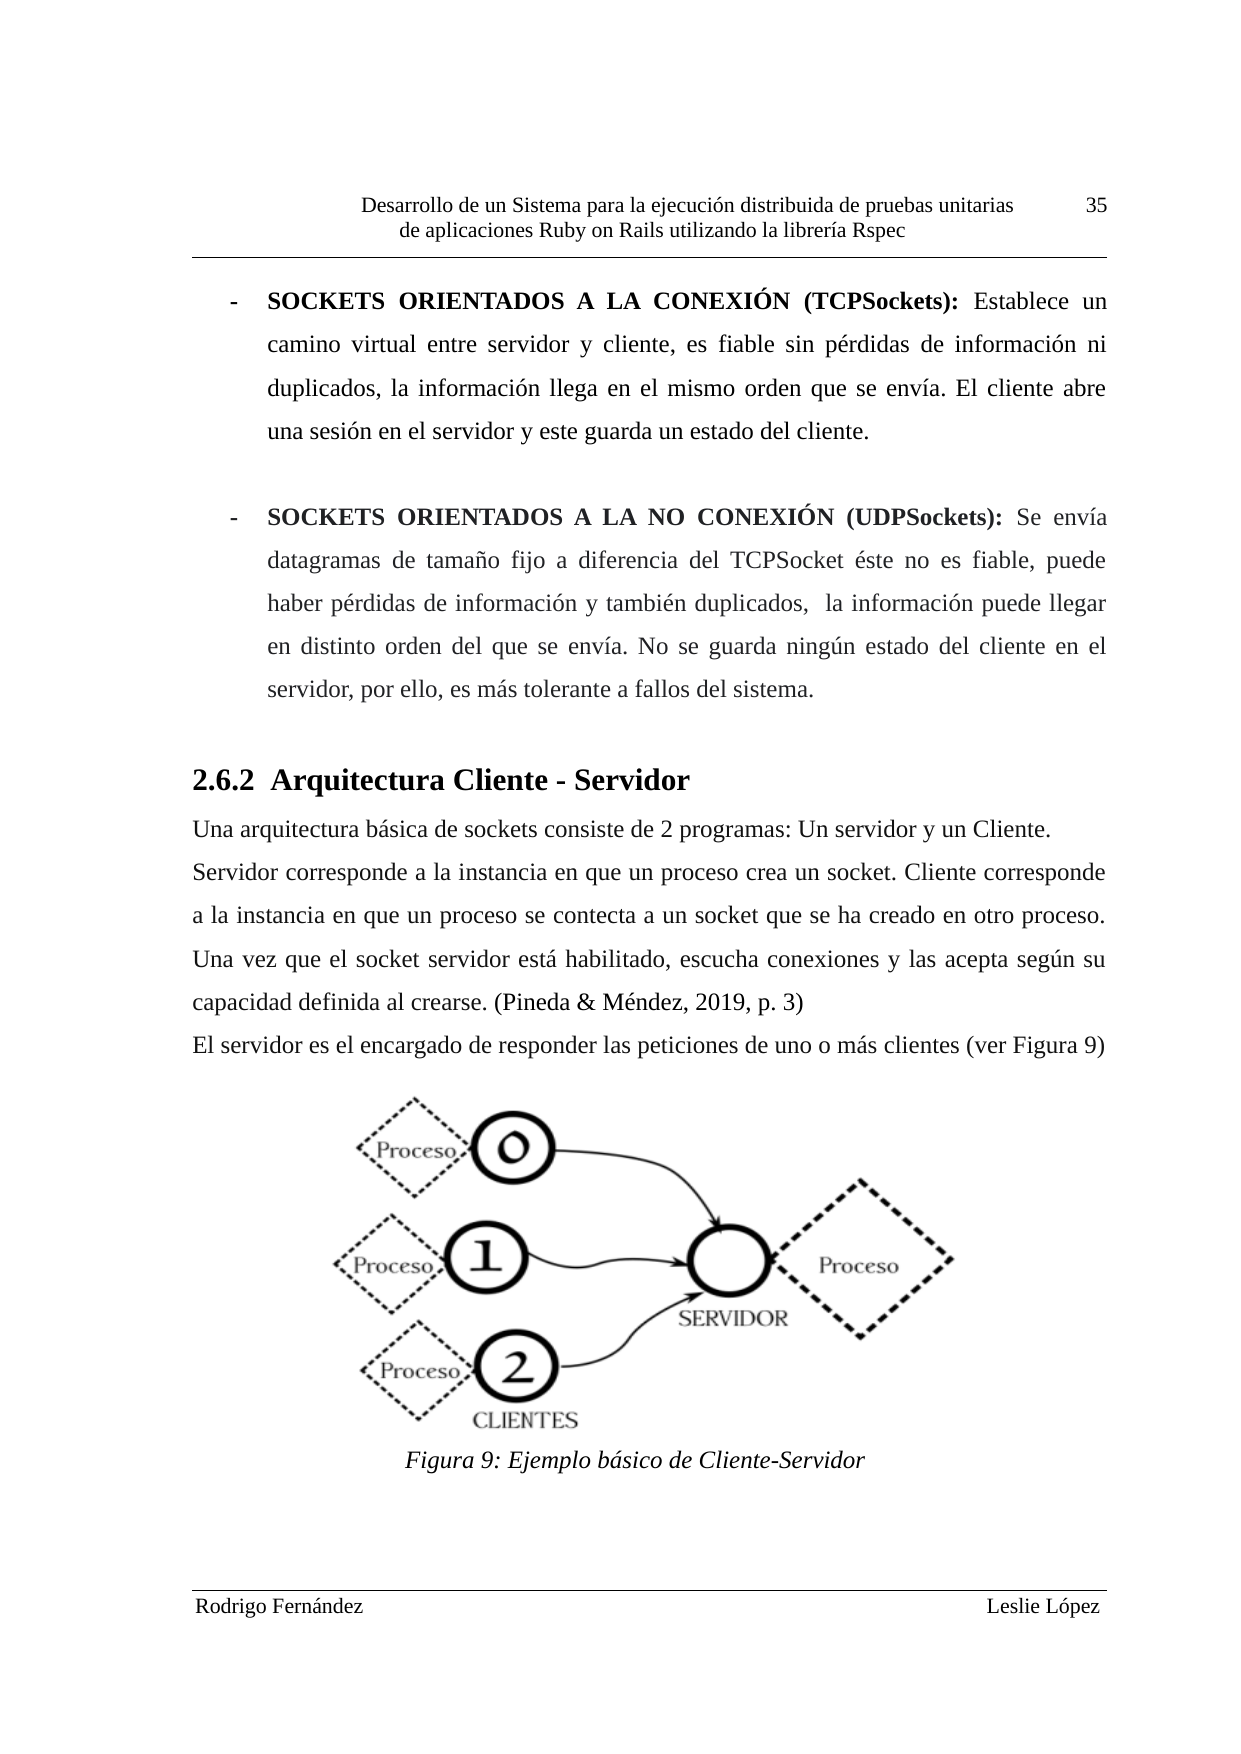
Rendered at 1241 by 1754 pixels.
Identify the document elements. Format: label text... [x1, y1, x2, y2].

picture [302, 1093, 968, 1441]
text El servidor es el encargado de responder las peticiones de uno o más clientes (ver Figura 9) [192, 1030, 1107, 1059]
subtitle Arquitectura cliente - servidor [192, 761, 1107, 797]
text Servidor corresponde a la instancia en que un proceso crea un socket. Cliente corresponde a la instancia en que un proceso se contecta a un socket que se ha creado en otro proceso. Una vez que el socket servidor está habilitado, escucha conexiones y las acepta según su capacidad definida al crearse. (Pineda & Méndez, 2019, p. 3)⁠⁠ [192, 857, 1107, 1016]
text Una arquitectura básica de sockets consiste de 2 programas: Un servidor y un Cliente. [192, 814, 1107, 843]
list SOCKETS ORIENTADOS A LA CONEXIÓN (TCPSockets): Establece un camino virtual entre servidor y cliente, es fiable sin pérdidas de información ni duplicados, la información llega en el mismo orden que se envía. El cliente abre una sesión en el servidor y este guarda un estado del cliente. [229, 286, 1107, 444]
text Figura 9: Ejemplo básico de Cliente-Servidor [303, 1441, 967, 1474]
list SOCKETS ORIENTADOS A LA NO CONEXIÓN (UDPSockets): Se envía datagramas de tamaño fijo a diferencia del TCPSocket éste no es fiable, puede haber pérdidas de información y también duplicados, la información puede llegar en distinto orden del que se envía. No se guarda ningún estado del cliente en el servidor, por ello, es más tolerante a fallos del sistema. [229, 502, 1107, 703]
